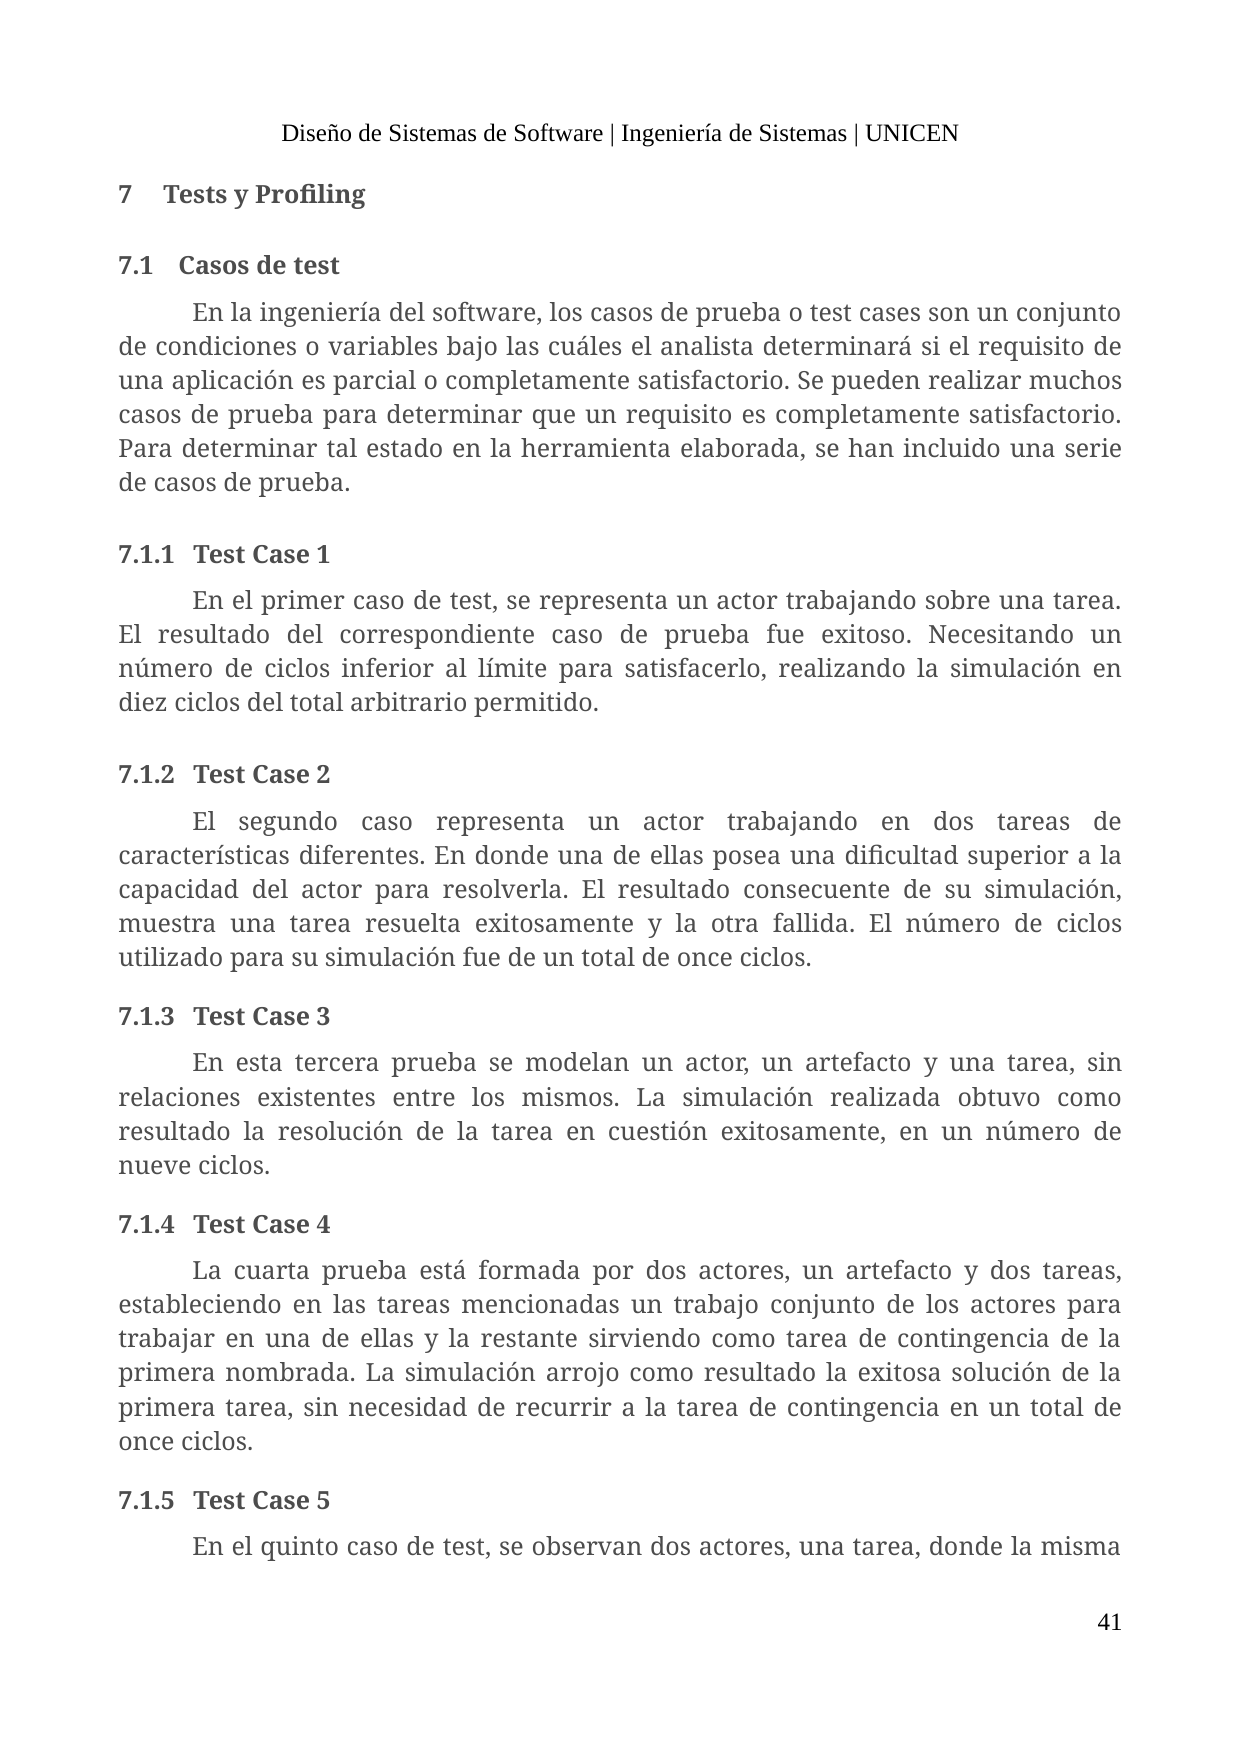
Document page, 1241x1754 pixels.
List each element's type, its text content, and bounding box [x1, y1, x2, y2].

subtitle Tests y Profiling [118, 176, 1122, 210]
text El segundo caso representa un actor trabajando en dos tareas de características diferentes. En donde una de ellas posea una dificultad superior a la capacidad del actor para resolverla. El resultado consecuente de su simulación, muestra una tarea resuelta exitosamente y la otra fallida. El número de ciclos utilizado para su simulación fue de un total de once ciclos. [118, 803, 1122, 973]
subtitle Test Case 3 [118, 998, 1122, 1033]
text En el quinto caso de test, se observan dos actores, una tarea, donde la misma [118, 1529, 1122, 1563]
subtitle Test Case 1 [118, 536, 1122, 570]
subtitle Test Case 2 [118, 757, 1122, 791]
subtitle Casos de test [118, 248, 1122, 282]
text En la ingeniería del software, los casos de prueba o test cases son un conjunto de condiciones o variables bajo las cuáles el analista determinará si el requisito de una aplicación es parcial o completamente satisfactorio. Se pueden realizar muchos casos de prueba para determinar que un requisito es completamente satisfactorio. Para determinar tal estado en la herramienta elaborada, se han incluido una serie de casos de prueba. [118, 294, 1122, 499]
text La cuarta prueba está formada por dos actores, un artefacto y dos tareas, estableciendo en las tareas mencionadas un trabajo conjunto de los actores para trabajar en una de ellas y la restante sirviendo como tarea de contingencia de la primera nombrada. La simulación arrojo como resultado la exitosa solución de la primera tarea, sin necesidad de recurrir a la tarea de contingencia en un total de once ciclos. [118, 1253, 1122, 1457]
text En esta tercera prueba se modelan un actor, un artefacto y una tarea, sin relaciones existentes entre los mismos. La simulación realizada obtuvo como resultado la resolución de la tarea en cuestión exitosamente, en un número de nueve ciclos. [118, 1045, 1122, 1181]
subtitle Test Case 5 [118, 1482, 1122, 1516]
subtitle Test Case 4 [118, 1206, 1122, 1240]
text En el primer caso de test, se representa un actor trabajando sobre una tarea. El resultado del correspondiente caso de prueba fue exitoso. Necesitando un número de ciclos inferior al límite para satisfacerlo, realizando la simulación en diez ciclos del total arbitrario permitido. [118, 583, 1122, 719]
